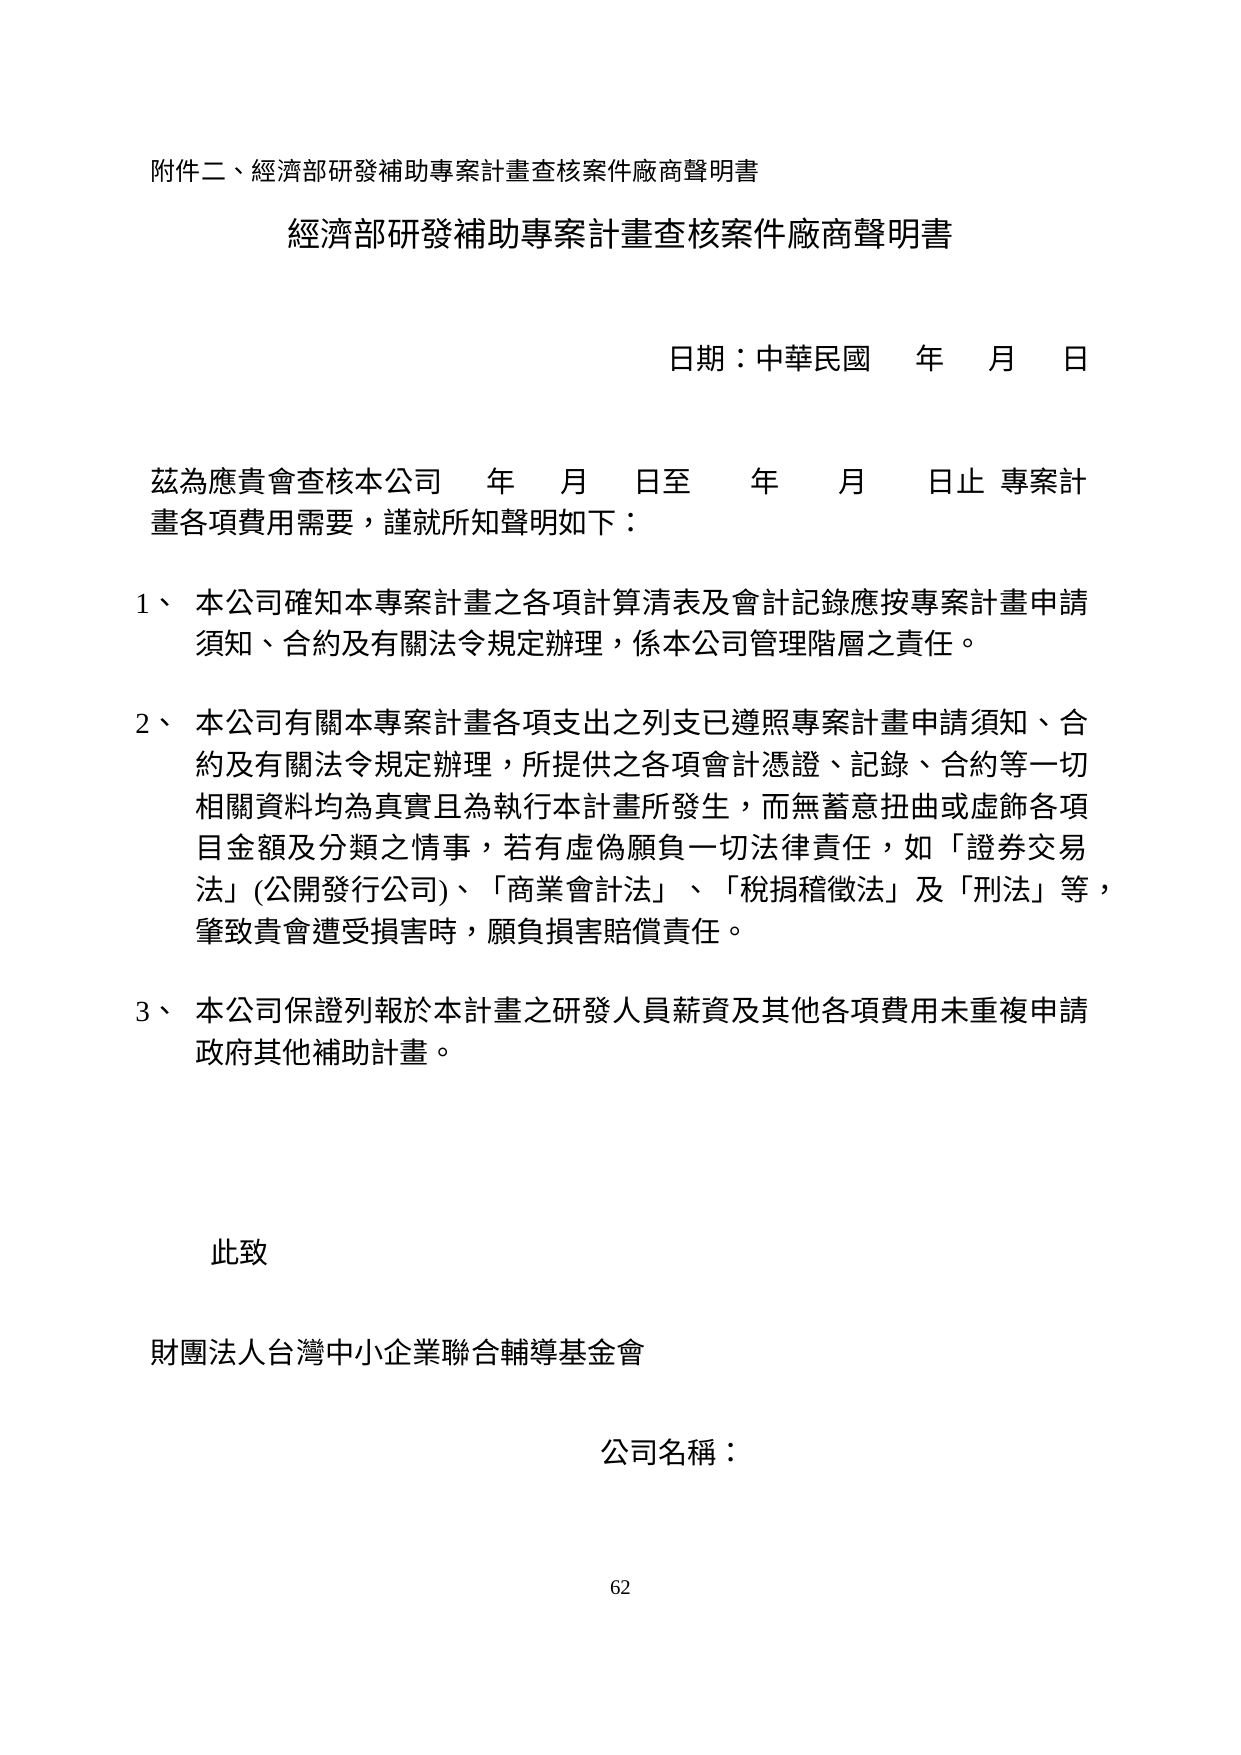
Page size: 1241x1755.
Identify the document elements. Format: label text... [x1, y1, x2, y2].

text 茲為應貴會查核本公司 年 月 日至 年 月 日止 專案計畫各項費用需要，謹就所知聲明如下： [150, 459, 1090, 542]
text 日期：中華民國 年 月 日 [150, 315, 1090, 378]
list 本公司保證列報於本計畫之研發人員薪資及其他各項費用未重複申請政府其他補助計畫。 [135, 988, 1090, 1071]
text 財團法人台灣中小企業聯合輔導基金會 [150, 1309, 1090, 1371]
text 此致 [210, 1209, 1090, 1271]
text 附件二、經濟部研發補助專案計畫查核案件廠商聲明書 [150, 128, 1090, 190]
text 經濟部研發補助專案計畫查核案件廠商聲明書 [150, 190, 1090, 253]
list 本公司有關本專案計畫各項支出之列支已遵照專案計畫申請須知、合約及有關法令規定辦理，所提供之各項會計憑證、記錄、合約等一切相關資料均為真實且為執行本計畫所發生，而無蓄意扭曲或虛飾各項目金額及分類之情事，若有虛偽願負一切法律責任，如「證券交易法」(公開發行公司)、「商業會計法」、「稅捐稽徵法」及「刑法」等，肇致貴會遭受損害時，願負損害賠償責任。 [135, 701, 1090, 951]
list 本公司確知本專案計畫之各項計算清表及會計記錄應按專案計畫申請須知、合約及有關法令規定辦理，係本公司管理階層之責任。 [135, 580, 1090, 663]
text 公司名稱： [600, 1409, 1090, 1471]
